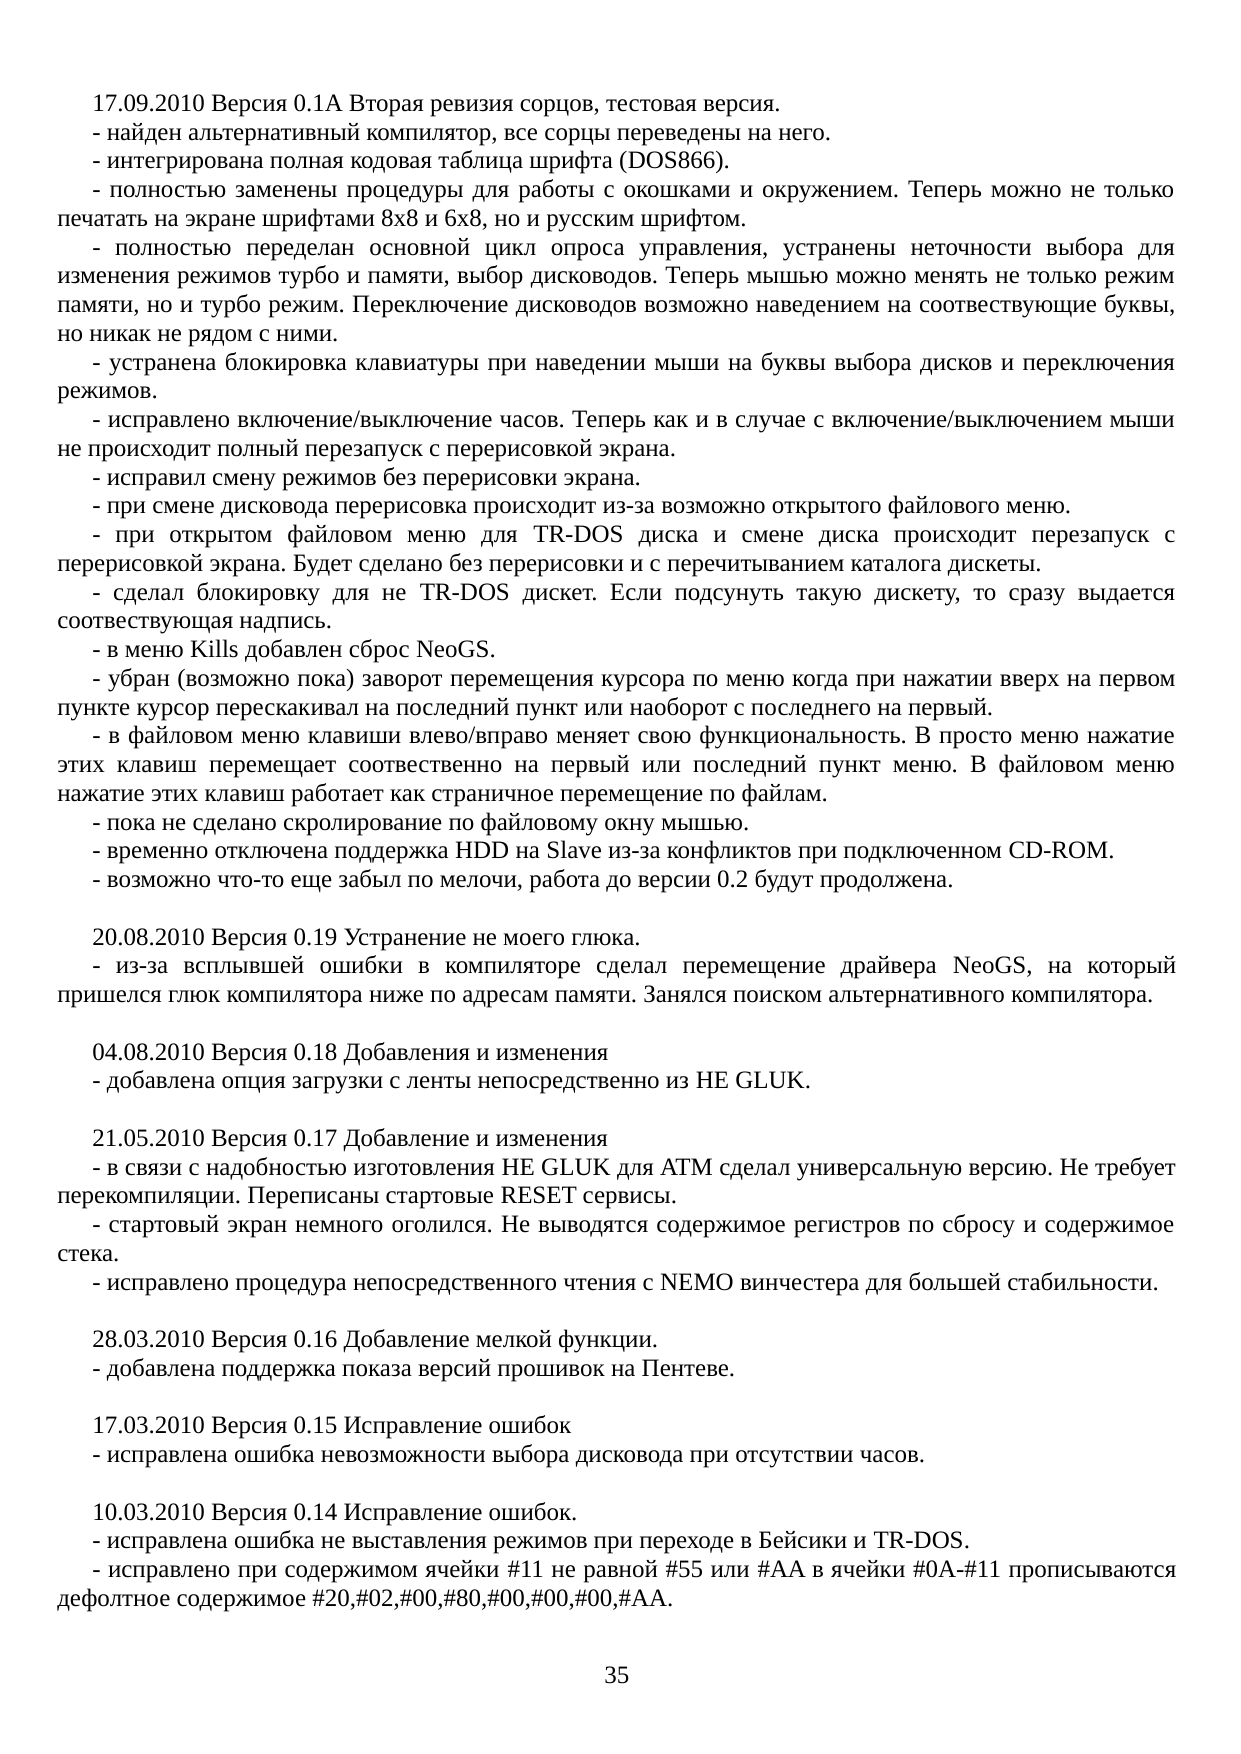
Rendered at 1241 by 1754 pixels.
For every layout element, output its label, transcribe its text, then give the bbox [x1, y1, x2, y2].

text - полностью заменены процедуры для работы с окошками и окружением. Теперь можно не только печатать на экране шрифтами 8х8 и 6х8, но и русским шрифтом. [57, 174, 1176, 232]
text - из-за всплывшей ошибки в компиляторе сделал перемещение драйвера NeoGS, на который пришелся глюк компилятора ниже по адресам памяти. Занялся поиском альтернативного компилятора. [57, 951, 1176, 1008]
text - исправлено при содержимом ячейки #11 не равной #55 или #AA в ячейки #0A-#11 прописываются дефолтное содержимое #20,#02,#00,#80,#00,#00,#00,#AA. [57, 1554, 1176, 1612]
text 04.08.2010 Версия 0.18 Добавления и изменения [57, 1037, 1176, 1066]
text - временно отключена поддержка HDD на Slave из-за конфликтов при подключенном CD-ROM. [57, 836, 1176, 864]
text - возможно что-то еще забыл по мелочи, работа до версии 0.2 будут продолжена. [57, 864, 1176, 893]
text 20.08.2010 Версия 0.19 Устранение не моего глюка. [57, 922, 1176, 951]
text 10.03.2010 Версия 0.14 Исправление ошибок. [57, 1497, 1176, 1526]
text - исправлено процедура непосредственного чтения с NEMO винчестера для большей стабильности. [57, 1267, 1176, 1296]
text 17.03.2010 Версия 0.15 Исправление ошибок [57, 1411, 1176, 1439]
text - сделал блокировку для не TR-DOS дискет. Если подсунуть такую дискету, то сразу выдается соотвествующая надпись. [57, 577, 1176, 634]
text - интегрирована полная кодовая таблица шрифта (DOS866). [57, 146, 1176, 174]
text - добавлена опция загрузки с ленты непосредственно из HE GLUK. [57, 1066, 1176, 1094]
text - при смене дисковода перерисовка происходит из-за возможно открытого файлового меню. [57, 491, 1176, 519]
text - исправлена ошибка невозможности выбора дисковода при отсутствии часов. [57, 1439, 1176, 1468]
text - найден альтернативный компилятор, все сорцы переведены на него. [57, 117, 1176, 146]
text 21.05.2010 Версия 0.17 Добавление и изменения [57, 1123, 1176, 1152]
text - добавлена поддержка показа версий прошивок на Пентеве. [57, 1353, 1176, 1382]
text - в файловом меню клавиши влево/вправо меняет свою функциональность. В просто меню нажатие этих клавиш перемещает соотвественно на первый или последний пункт меню. В файловом меню нажатие этих клавиш работает как страничное перемещение по файлам. [57, 721, 1176, 807]
text 17.09.2010 Версия 0.1А Вторая ревизия сорцов, тестовая версия. [57, 88, 1176, 117]
text 28.03.2010 Версия 0.16 Добавление мелкой функции. [57, 1324, 1176, 1353]
text - исправил смену режимов без перерисовки экрана. [57, 462, 1176, 491]
text - пока не сделано скролирование по файловому окну мышью. [57, 807, 1176, 836]
text - исправлена ошибка не выставления режимов при переходе в Бейсики и TR-DOS. [57, 1526, 1176, 1554]
text - стартовый экран немного оголился. Не выводятся содержимое регистров по сбросу и содержимое стека. [57, 1209, 1176, 1267]
text - полностью переделан основной цикл опроса управления, устранены неточности выбора для изменения режимов турбо и памяти, выбор дисководов. Теперь мышью можно менять не только режим памяти, но и турбо режим. Переключение дисководов возможно наведением на соотвествующие буквы, но никак не рядом с ними. [57, 232, 1176, 347]
text - в связи с надобностью изготовления HE GLUK для ATM сделал универсальную версию. Не требует перекомпиляции. Переписаны стартовые RESET сервисы. [57, 1152, 1176, 1209]
text - в меню Kills добавлен сброс NeoGS. [57, 634, 1176, 663]
text - при открытом файловом меню для TR-DOS диска и смене диска происходит перезапуск с перерисовкой экрана. Будет сделано без перерисовки и с перечитыванием каталога дискеты. [57, 519, 1176, 577]
text - исправлено включение/выключение часов. Теперь как и в случае с включение/выключением мыши не происходит полный перезапуск с перерисовкой экрана. [57, 404, 1176, 462]
text - убран (возможно пока) заворот перемещения курсора по меню когда при нажатии вверх на первом пункте курсор перескакивал на последний пункт или наоборот с последнего на первый. [57, 663, 1176, 721]
text - устранена блокировка клавиатуры при наведении мыши на буквы выбора дисков и переключения режимов. [57, 347, 1176, 404]
